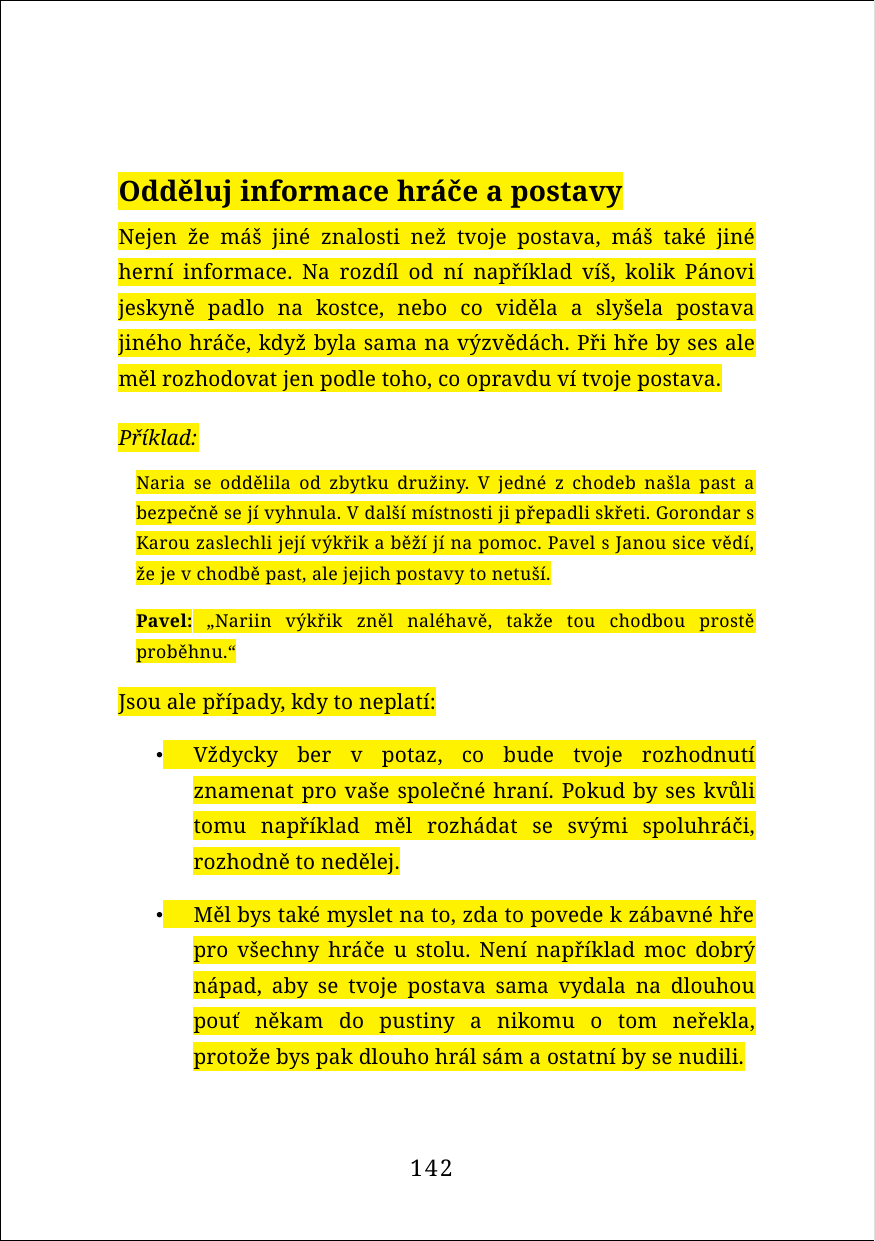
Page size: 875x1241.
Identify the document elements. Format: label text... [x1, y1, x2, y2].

list Měl bys také myslet na to, zda to povede k zábavné hře pro všechny hráče u stolu. Není například moc dobrý nápad, aby se tvoje postava sama vydala na dlouhou pouť někam do pustiny a nikomu o tom neřekla, protože bys pak dlouho hrál sám a ostatní by se nudili. [156, 900, 756, 1071]
text Jsou ale případy, kdy to neplatí: [118, 687, 756, 716]
text Nejen že máš jiné znalosti než tvoje postava, máš také jiné herní informace. Na rozdíl od ní například víš, kolik Pánovi jeskyně padlo na kostce, nebo co viděla a slyšela postava jiného hráče, když byla sama na výzvědách. Při hře by ses ale měl rozhodovat jen podle toho, co opravdu ví tvoje postava. [118, 222, 756, 392]
text Příklad: [118, 423, 756, 452]
text Naria se oddělila od zbytku družiny. V jedné z chodeb našla past a bezpečně se jí vyhnula. V další místnosti ji přepadli skřeti. Gorondar s Karou zaslechli její výkřik a běží jí na pomoc. Pavel s Janou sice vědí, že je v chodbě past, ale jejich postavy to netuší. [136, 470, 756, 585]
list Vždycky ber v potaz, co bude tvoje rozhodnutí znamenat pro vaše společné hraní. Pokud by ses kvůli tomu například měl rozhádat se svými spoluhráči, rozhodně to nedělej. [156, 740, 756, 875]
text Pavel: „Nariin výkřik zněl naléhavě, takže tou chodbou prostě proběhnu.“ [136, 609, 756, 663]
subtitle Odděluj informace hráče a postavy [118, 172, 756, 210]
